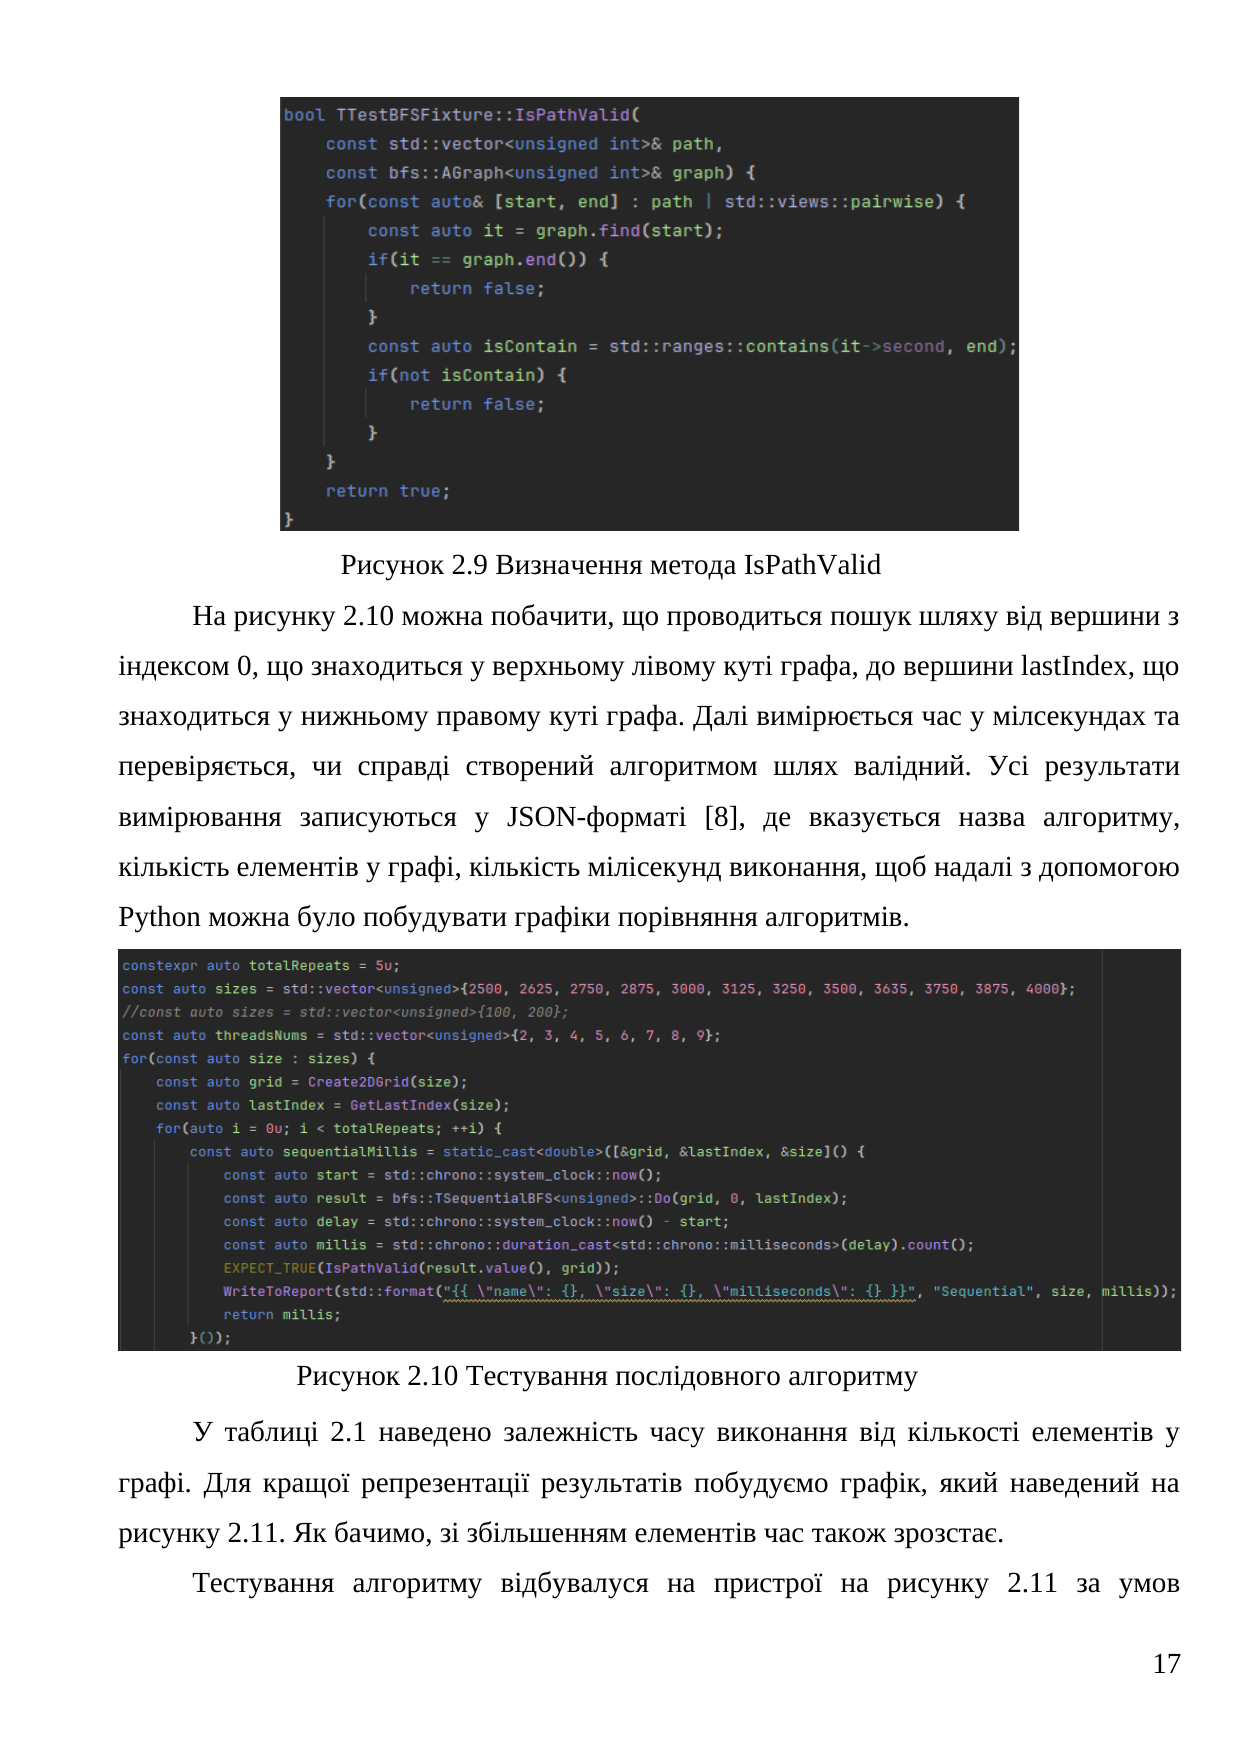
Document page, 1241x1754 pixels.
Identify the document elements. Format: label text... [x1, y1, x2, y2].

picture [118, 949, 1182, 1351]
list Визначення метода IsPathValid [118, 547, 1181, 581]
text У таблиці 2.1 наведено залежність часу виконання від кількості елементів у графі. Для кращої репрезентації результатів побудуємо графік, який наведений на рисунку 2.11. Як бачимо, зі збільшенням елементів час також зрозстає. [118, 1414, 1181, 1549]
list Тестування послідовного алгоритму [118, 1351, 1181, 1392]
text Тестування алгоритму відбувалуся на пристрої на рисунку 2.11 за умов [118, 1565, 1181, 1599]
text На рисунку 2.10 можна побачити, що проводиться пошук шляху від вершини з індексом 0, що знаходиться у верхньому лівому куті графа, до вершини lastIndex, що знаходиться у нижньому правому куті графа. Далі вимірюється час у мілсекундах та перевіряється, чи справді створений алгоритмом шлях валідний. Усі результати вимірювання записуються у JSON-форматі [8], де вказується назва алгоритму, кількість елементів у графі, кількість мілісекунд виконання, щоб надалі з допомогою Python можна було побудувати графіки порівняння алгоритмів. [118, 598, 1181, 933]
picture [280, 97, 1020, 531]
